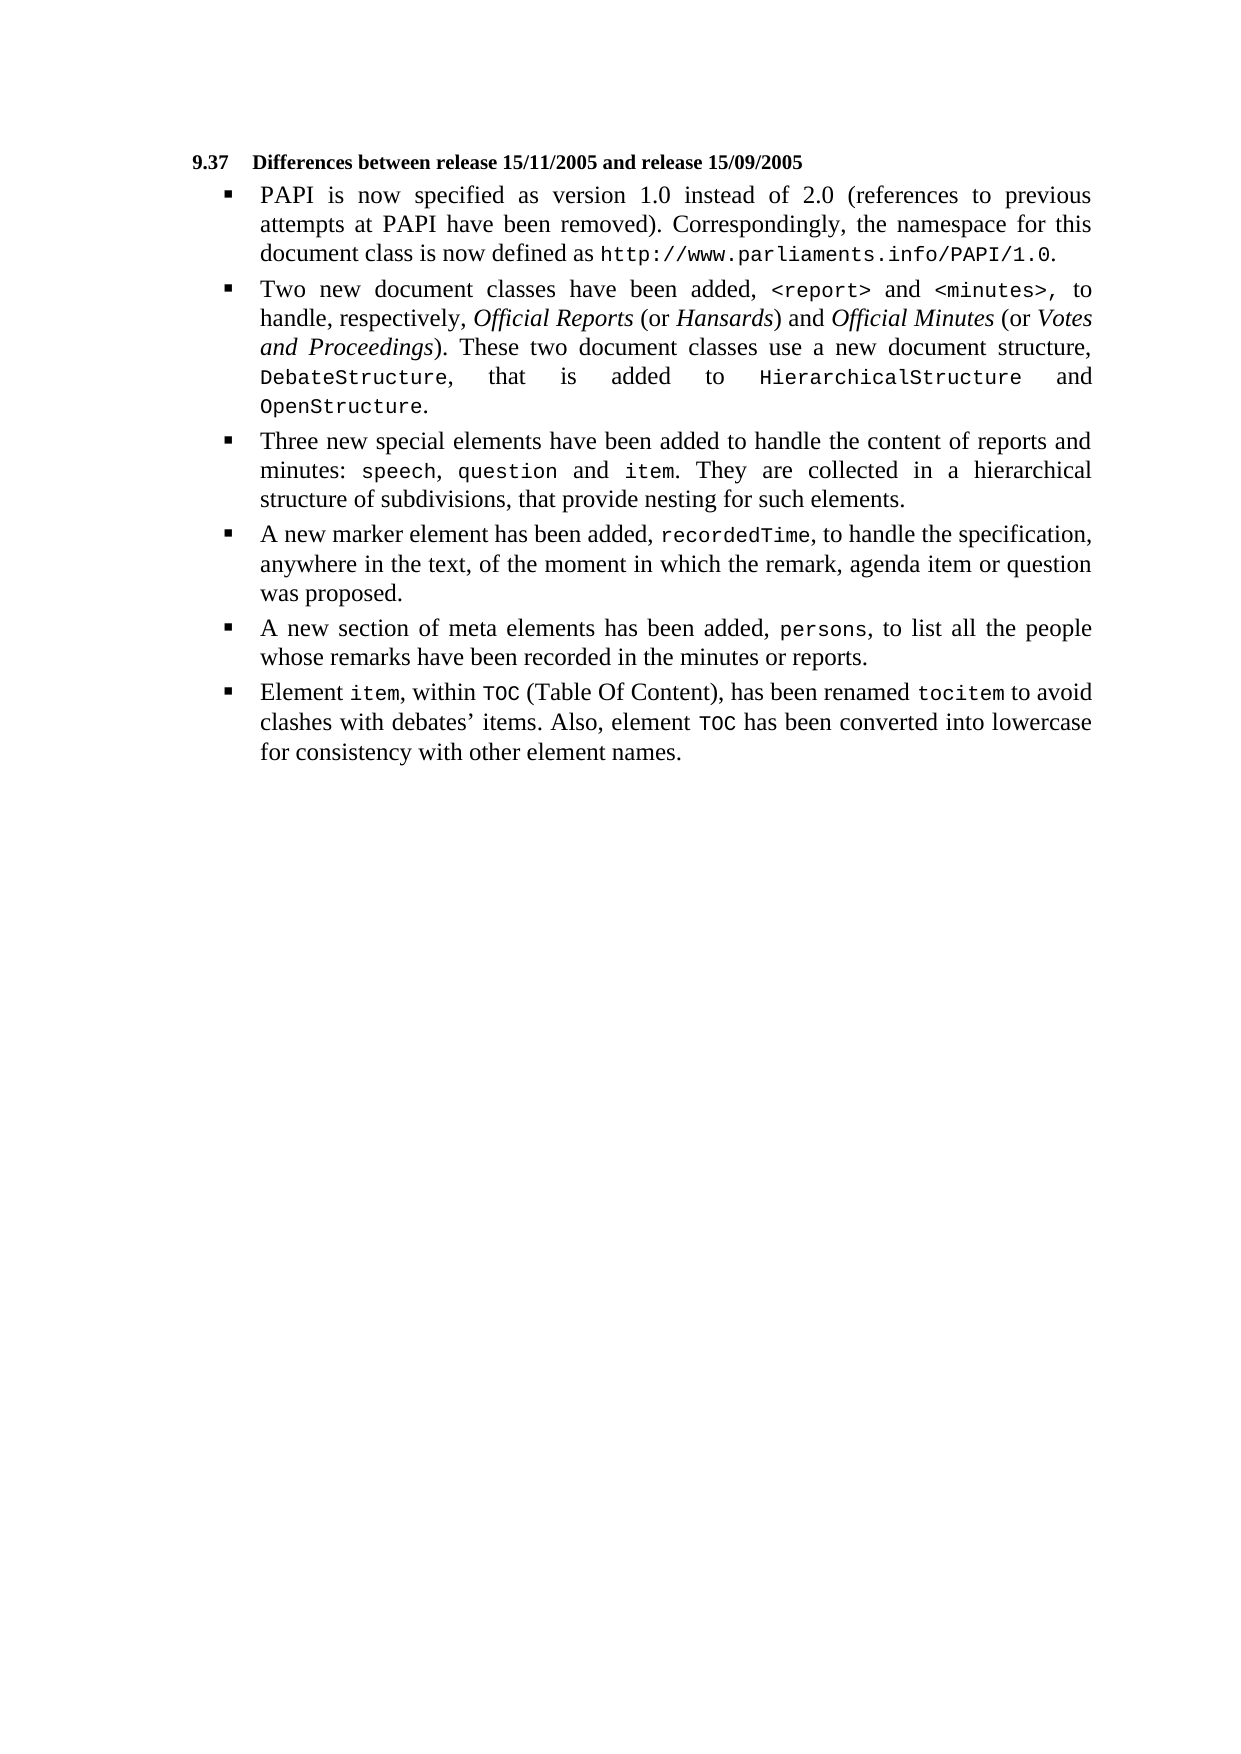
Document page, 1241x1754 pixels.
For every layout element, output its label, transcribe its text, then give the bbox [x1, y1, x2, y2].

list Element item, within TOC (Table Of Content), has been renamed tocitem to avoid clashes with debates’ items. Also, element TOC has been converted into lowercase for consistency with other element names. [222, 677, 1092, 765]
list A new marker element has been added, recordedTime, to handle the specification, anywhere in the text, of the moment in which the remark, agenda item or question was proposed. [222, 519, 1092, 607]
list PAPI is now specified as version 1.0 instead of 2.0 (references to previous attempts at PAPI have been removed). Correspondingly, the namespace for this document class is now defined as http://www.parliaments.info/PAPI/1.0. [222, 180, 1092, 267]
list Two new document classes have been added, <report> and <minutes>, to handle, respectively, Official Reports (or Hansards) and Official Minutes (or Votes and Proceedings). These two document classes use a new document structure, DebateStructure, that is added to HierarchicalStructure and OpenStructure. [222, 274, 1092, 420]
list A new section of meta elements has been added, persons, to list all the people whose remarks have been recorded in the minutes or reports. [222, 613, 1092, 671]
list Three new special elements have been added to handle the content of reports and minutes: speech, question and item. They are collected in a hierarchical structure of subdivisions, that provide nesting for such elements. [222, 426, 1092, 513]
subtitle Differences between release 15/11/2005 and release 15/09/2005 [192, 150, 1092, 174]
